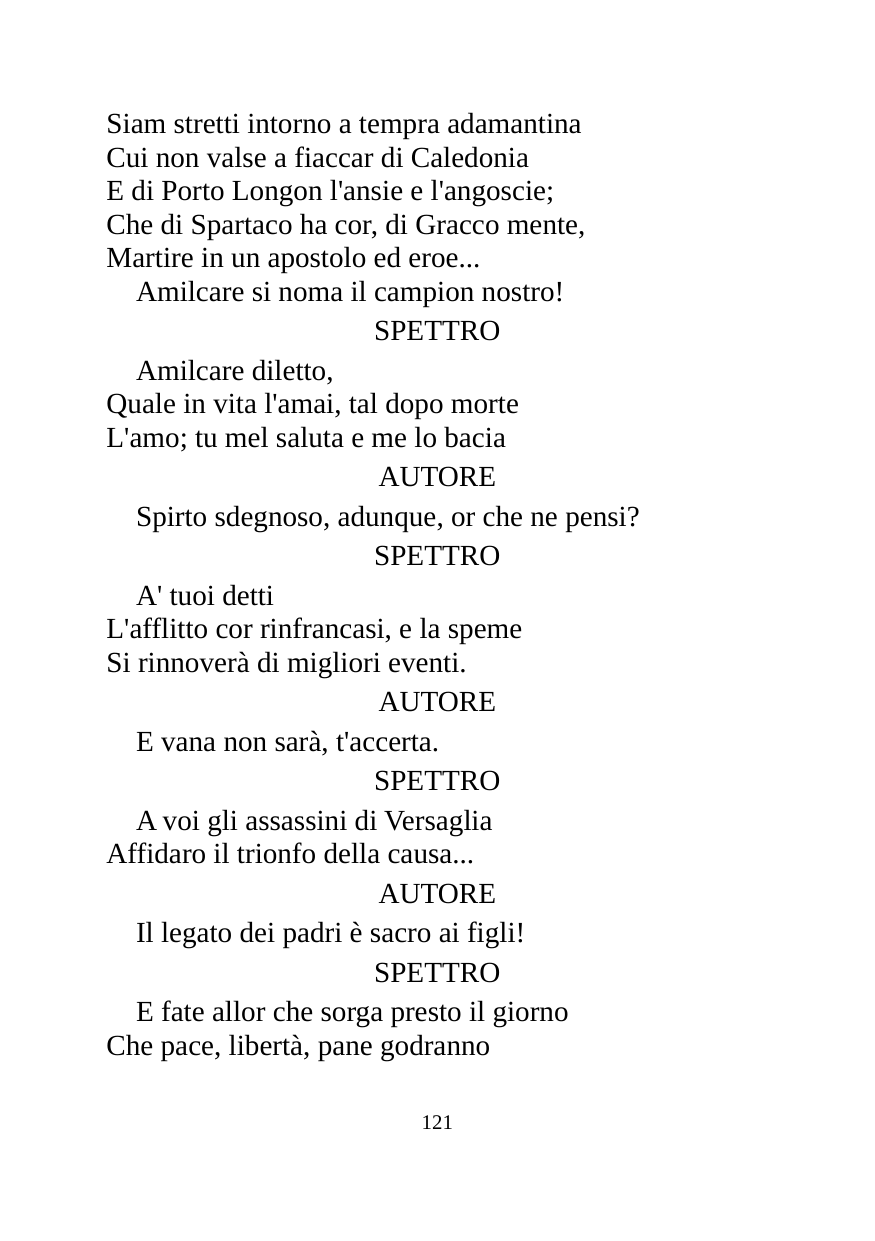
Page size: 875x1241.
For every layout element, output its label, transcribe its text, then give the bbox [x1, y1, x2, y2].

text E vana non sarà, t'accerta. [106, 724, 768, 757]
text SPETTRO [106, 538, 768, 572]
text Spirto sdegnoso, adunque, or che ne pensi? [106, 499, 768, 532]
text SPETTRO [106, 313, 768, 347]
text Il legato dei padri è sacro ai figli! [106, 915, 768, 949]
text AUTORE [106, 459, 768, 493]
text AUTORE [106, 876, 768, 909]
text Siam stretti intorno a tempra adamantina Cui non valse a fiaccar di Caledonia E di Porto Longon l'ansie e l'angoscie; Che di Spartaco ha cor, di Gracco mente, Martire in un apostolo ed eroe... [106, 106, 768, 274]
text A' tuoi detti L'afflitto cor rinfrancasi, e la speme Si rinnoverà di migliori eventi. [106, 578, 768, 678]
text SPETTRO [106, 955, 768, 988]
text Amilcare diletto, Quale in vita l'amai, tal dopo morte L'amo; tu mel saluta e me lo bacia [106, 353, 768, 453]
text A voi gli assassini di Versaglia Affidaro il trionfo della causa... [106, 803, 768, 870]
text SPETTRO [106, 763, 768, 797]
text AUTORE [106, 684, 768, 718]
text E fate allor che sorga presto il giorno Che pace, libertà, pane godranno [106, 994, 768, 1061]
text Amilcare si noma il campion nostro! [106, 274, 768, 307]
